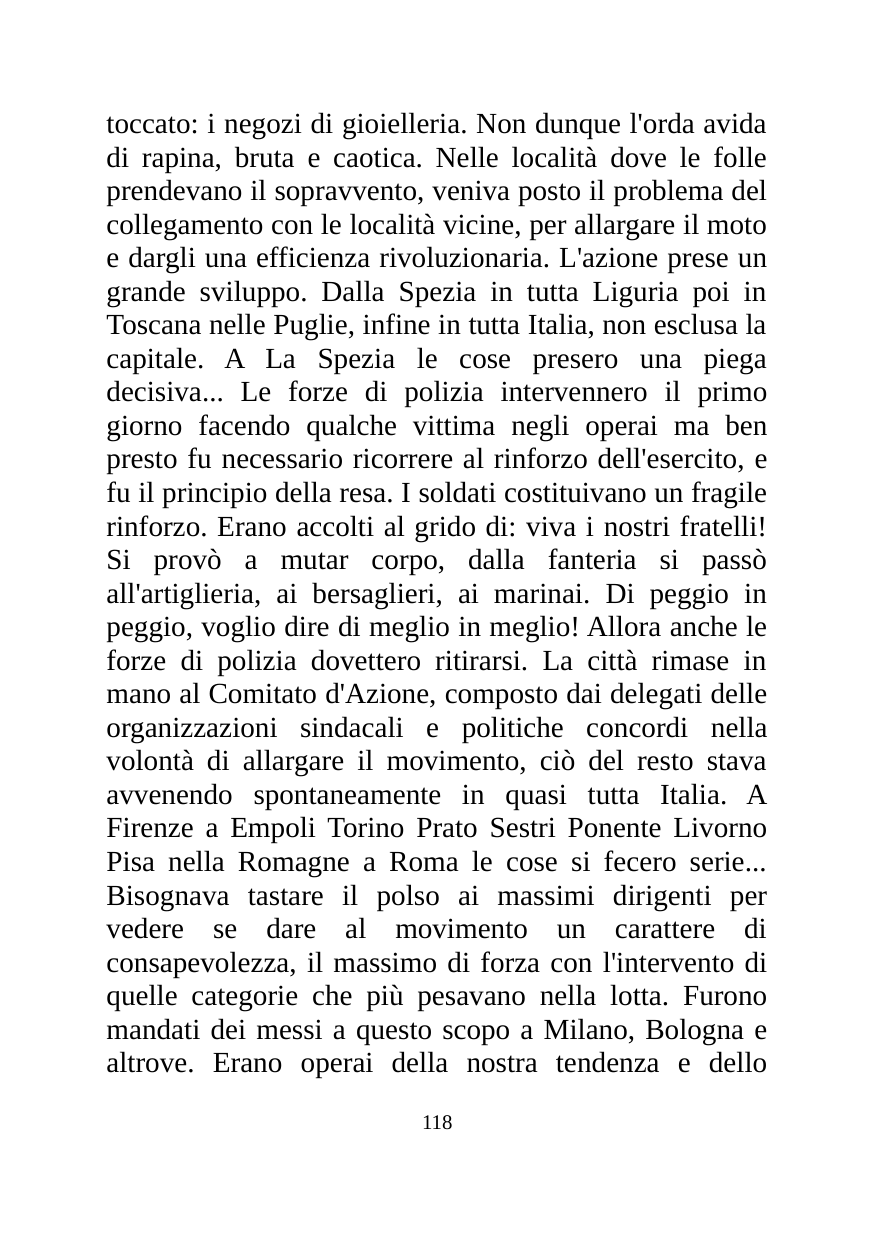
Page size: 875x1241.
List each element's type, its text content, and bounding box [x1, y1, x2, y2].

text toccato: i negozi di gioielleria. Non dunque l'orda avida di rapina, bruta e caotica. Nelle località dove le folle prendevano il sopravvento, veniva posto il problema del collegamento con le località vicine, per allargare il moto e dargli una efficienza rivoluzionaria. L'azione prese un grande sviluppo. Dalla Spezia in tutta Liguria poi in Toscana nelle Puglie, infine in tutta Italia, non esclusa la capitale. A La Spezia le cose presero una piega decisiva... Le forze di polizia intervennero il primo giorno facendo qualche vittima negli operai ma ben presto fu necessario ricorrere al rinforzo dell'esercito, e fu il principio della resa. I soldati costituivano un fragile rinforzo. Erano accolti al grido di: viva i nostri fratelli! Si provò a mutar corpo, dalla fanteria si passò all'artiglieria, ai bersaglieri, ai marinai. Di peggio in peggio, voglio dire di meglio in meglio! Allora anche le forze di polizia dovettero ritirarsi. La città rimase in mano al Comitato d'Azione, composto dai delegati delle organizzazioni sindacali e politiche concordi nella volontà di allargare il movimento, ciò del resto stava avvenendo spontaneamente in quasi tutta Italia. A Firenze a Empoli Torino Prato Sestri Ponente Livorno Pisa nella Romagne a Roma le cose si fecero serie... Bisognava tastare il polso ai massimi dirigenti per vedere se dare al movimento un carattere di consapevolezza, il massimo di forza con l'intervento di quelle categorie che più pesavano nella lotta. Furono mandati dei messi a questo scopo a Milano, Bologna e altrove. Erano operai della nostra tendenza e dello [106, 106, 768, 1079]
